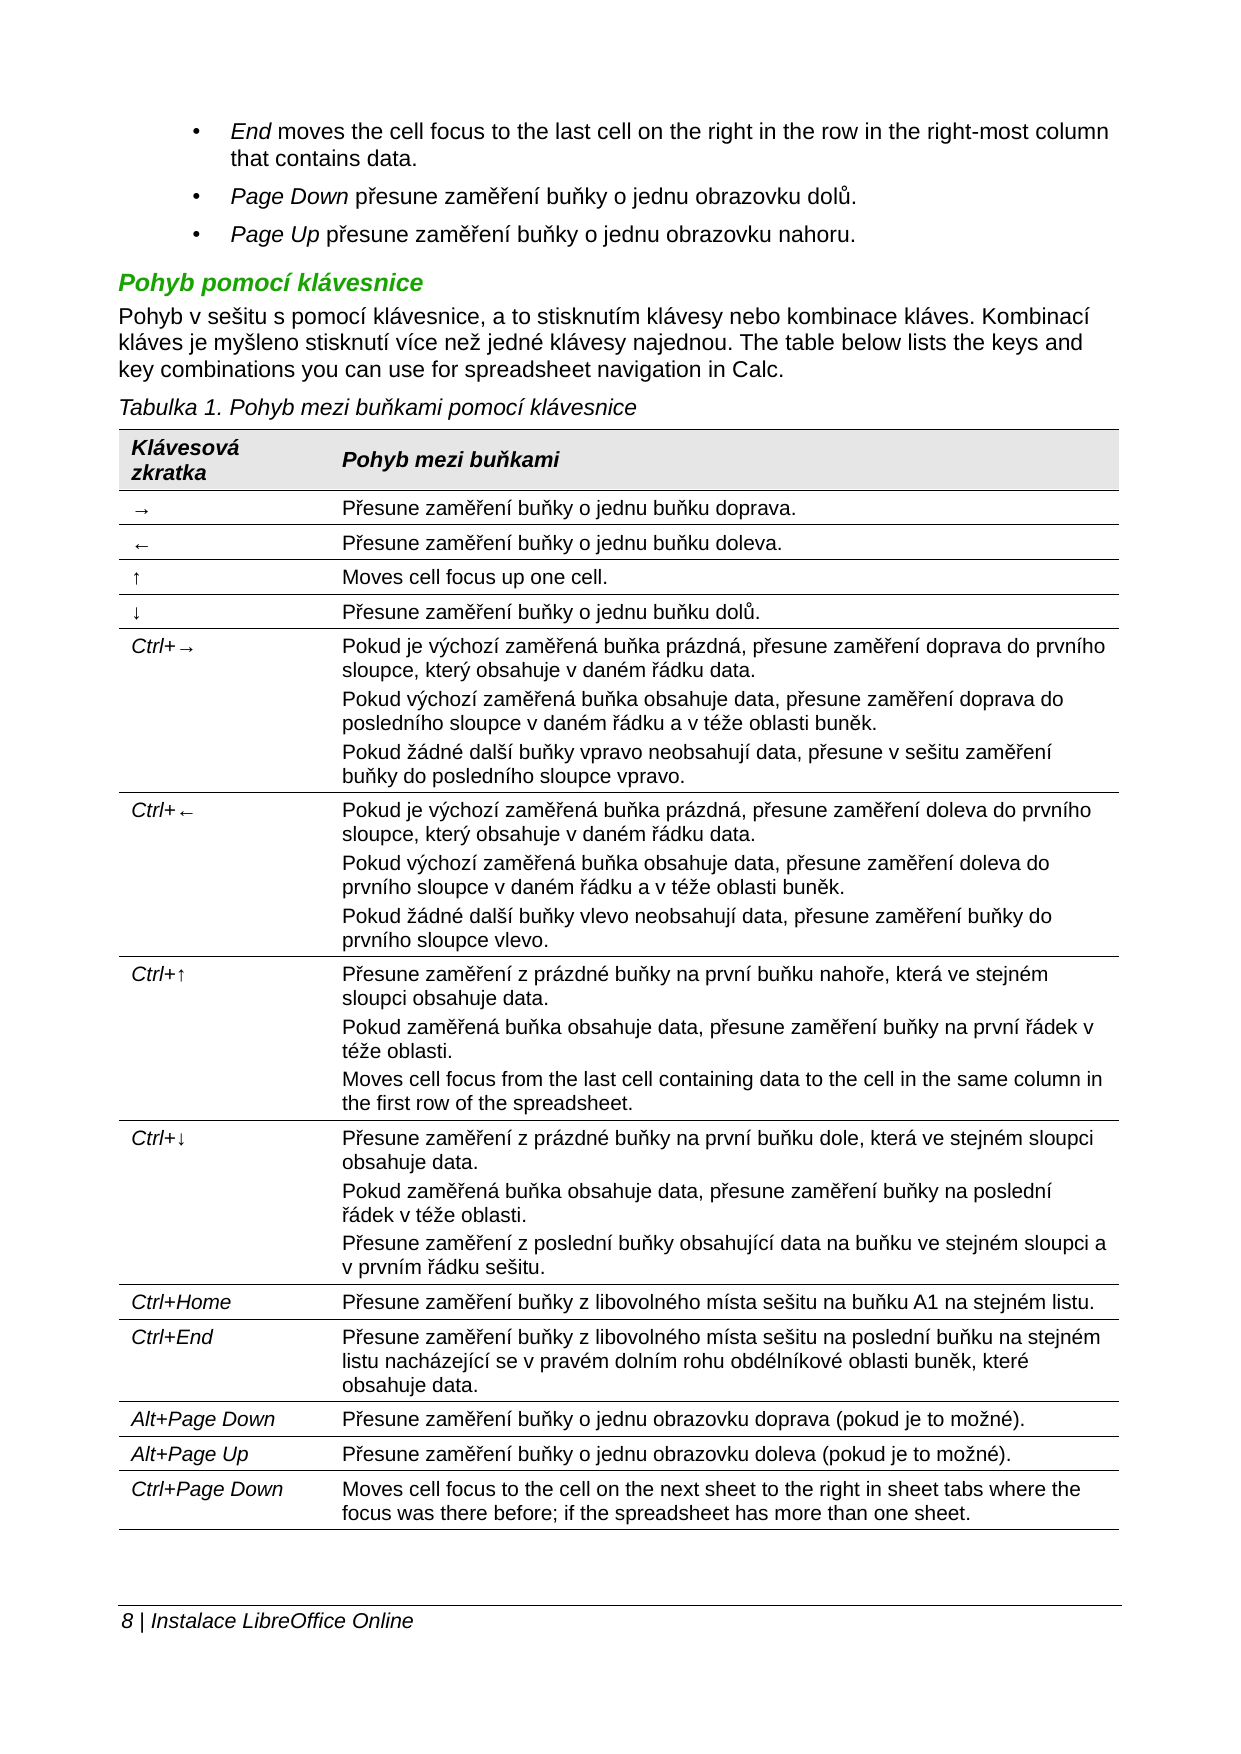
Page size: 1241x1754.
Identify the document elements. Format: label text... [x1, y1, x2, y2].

text Tabulka 1. Pohyb mezi buňkami pomocí klávesnice [118, 394, 1122, 421]
table_cell Moves cell focus up one cell. [330, 560, 1119, 594]
list Page Up přesune zaměření buňky o jednu obrazovku nahoru. [192, 221, 1122, 247]
table_cell Přesune zaměření buňky o jednu buňku doprava. [330, 491, 1119, 524]
list Page Down přesune zaměření buňky o jednu obrazovku dolů. [192, 183, 1122, 209]
table_cell Přesune zaměření z prázdné buňky na první buňku nahoře, která ve stejném sloupci obsahuje data. Pokud zaměřená buňka obsahuje data, přesune zaměření buňky na první řádek v téže oblasti. Moves cell focus from the last cell containing data to the cell in the same column in the first row of the spreadsheet. [330, 957, 1119, 1120]
table_cell Přesune zaměření buňky z libovolného místa sešitu na poslední buňku na stejném listu nacházející se v pravém dolním rohu obdélníkové oblasti buněk, které obsahuje data. [330, 1320, 1119, 1401]
table_cell Alt+Page Up [119, 1437, 330, 1470]
text Pohyb v sešitu s pomocí klávesnice, a to stisknutím klávesy nebo kombinace kláves. Kombinací kláves je myšleno stisknutí více než jedné klávesy najednou. The table below lists the keys and key combinations you can use for spreadsheet navigation in Calc. [118, 303, 1122, 382]
table_cell ↑ [119, 560, 330, 594]
table_cell Přesune zaměření buňky o jednu buňku dolů. [330, 595, 1119, 628]
table_cell Přesune zaměření buňky o jednu obrazovku doprava (pokud je to možné). [330, 1402, 1119, 1436]
table_cell Ctrl+Page Down [119, 1471, 330, 1529]
table_header Klávesová zkratka [119, 430, 330, 489]
subtitle Pohyb pomocí klávesnice [118, 268, 1122, 297]
table_cell ↓ [119, 595, 330, 628]
table_cell ← [119, 525, 330, 559]
table_header Pohyb mezi buňkami [330, 430, 1119, 489]
table_cell Přesune zaměření buňky o jednu obrazovku doleva (pokud je to možné). [330, 1437, 1119, 1470]
table_cell Pokud je výchozí zaměřená buňka prázdná, přesune zaměření doprava do prvního sloupce, který obsahuje v daném řádku data. Pokud výchozí zaměřená buňka obsahuje data, přesune zaměření doprava do posledního sloupce v daném řádku a v téže oblasti buněk. Pokud žádné další buňky vpravo neobsahují data, přesune v sešitu zaměření buňky do posledního sloupce vpravo. [330, 629, 1119, 792]
table_cell Přesune zaměření buňky z libovolného místa sešitu na buňku A1 na stejném listu. [330, 1285, 1119, 1318]
table_cell Ctrl+→ [119, 629, 330, 792]
table_cell Přesune zaměření buňky o jednu buňku doleva. [330, 525, 1119, 559]
table_cell Ctrl+← [119, 793, 330, 956]
list End moves the cell focus to the last cell on the right in the row in the right-most column that contains data. [192, 118, 1122, 171]
table_cell Ctrl+↑ [119, 957, 330, 1120]
table_cell Moves cell focus to the cell on the next sheet to the right in sheet tabs where the focus was there before; if the spreadsheet has more than one sheet. [330, 1471, 1119, 1529]
table_cell Alt+Page Down [119, 1402, 330, 1436]
table_cell Pokud je výchozí zaměřená buňka prázdná, přesune zaměření doleva do prvního sloupce, který obsahuje v daném řádku data. Pokud výchozí zaměřená buňka obsahuje data, přesune zaměření doleva do prvního sloupce v daném řádku a v téže oblasti buněk. Pokud žádné další buňky vlevo neobsahují data, přesune zaměření buňky do prvního sloupce vlevo. [330, 793, 1119, 956]
table_cell Ctrl+Home [119, 1285, 330, 1318]
table_cell Ctrl+↓ [119, 1121, 330, 1284]
table_cell → [119, 491, 330, 524]
table_cell Přesune zaměření z prázdné buňky na první buňku dole, která ve stejném sloupci obsahuje data. Pokud zaměřená buňka obsahuje data, přesune zaměření buňky na poslední řádek v téže oblasti. Přesune zaměření z poslední buňky obsahující data na buňku ve stejném sloupci a v prvním řádku sešitu. [330, 1121, 1119, 1284]
table_cell Ctrl+End [119, 1320, 330, 1401]
